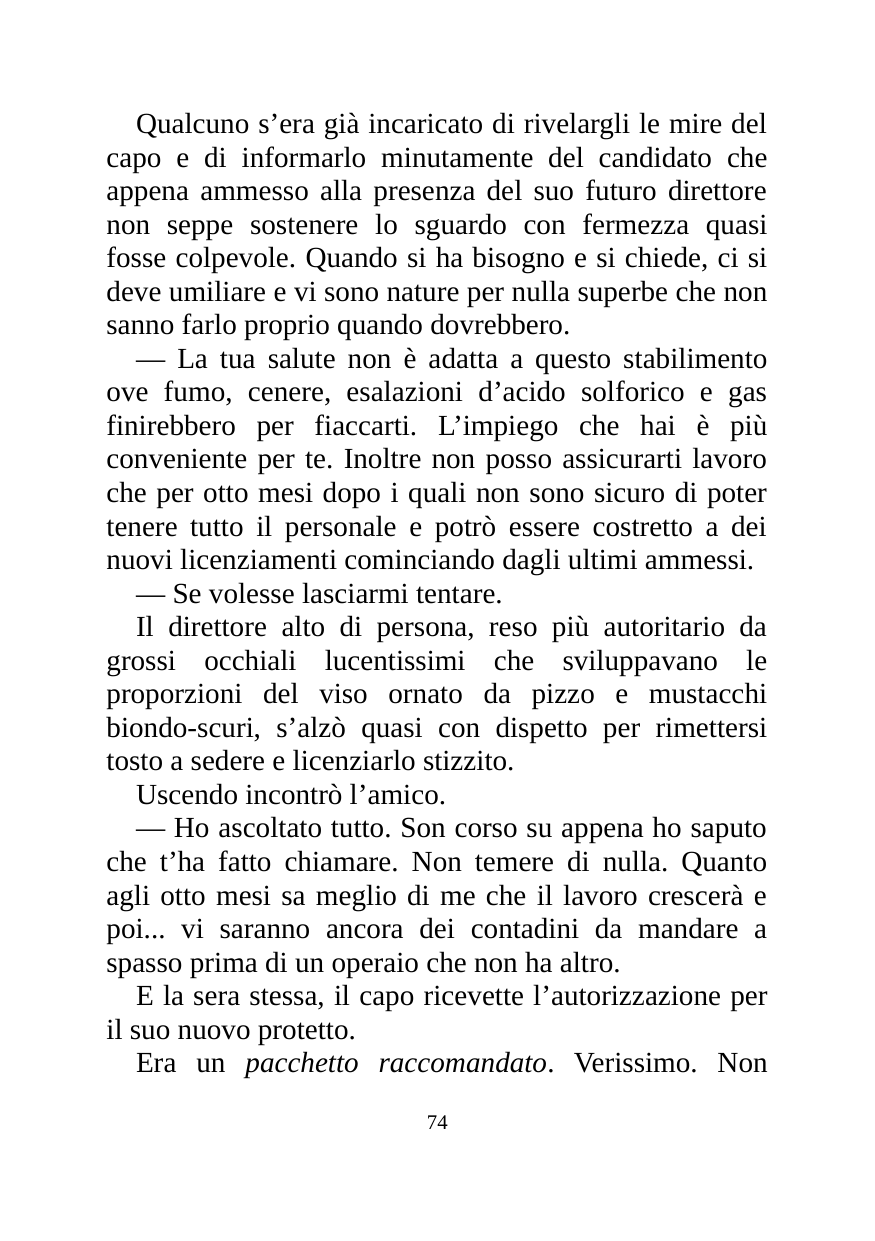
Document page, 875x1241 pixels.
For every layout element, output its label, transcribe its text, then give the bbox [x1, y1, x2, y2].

text Era un pacchetto raccomandato. Verissimo. Non [106, 1045, 768, 1079]
text Uscendo incontrò l’amico. [106, 777, 768, 811]
text — Se volesse lasciarmi tentare. [106, 576, 768, 609]
text E la sera stessa, il capo ricevette l’autorizzazione per il suo nuovo protetto. [106, 978, 768, 1045]
text — La tua salute non è adatta a questo stabilimento ove fumo, cenere, esalazioni d’acido solforico e gas finirebbero per fiaccarti. L’impiego che hai è più conveniente per te. Inoltre non posso assicurarti lavoro che per otto mesi dopo i quali non sono sicuro di poter tenere tutto il personale e potrò essere costretto a dei nuovi licenziamenti cominciando dagli ultimi ammessi. [106, 341, 768, 576]
text Il direttore alto di persona, reso più autoritario da grossi occhiali lucentissimi che sviluppavano le proporzioni del viso ornato da pizzo e mustacchi biondo-scuri, s’alzò quasi con dispetto per rimettersi tosto a sedere e licenziarlo stizzito. [106, 609, 768, 777]
text — Ho ascoltato tutto. Son corso su appena ho saputo che t’ha fatto chiamare. Non temere di nulla. Quanto agli otto mesi sa meglio di me che il lavoro crescerà e poi... vi saranno ancora dei contadini da mandare a spasso prima di un operaio che non ha altro. [106, 811, 768, 978]
text Qualcuno s’era già incaricato di rivelargli le mire del capo e di informarlo minutamente del candidato che appena ammesso alla presenza del suo futuro direttore non seppe sostenere lo sguardo con fermezza quasi fosse colpevole. Quando si ha bisogno e si chiede, ci si deve umiliare e vi sono nature per nulla superbe che non sanno farlo proprio quando dovrebbero. [106, 106, 768, 341]
